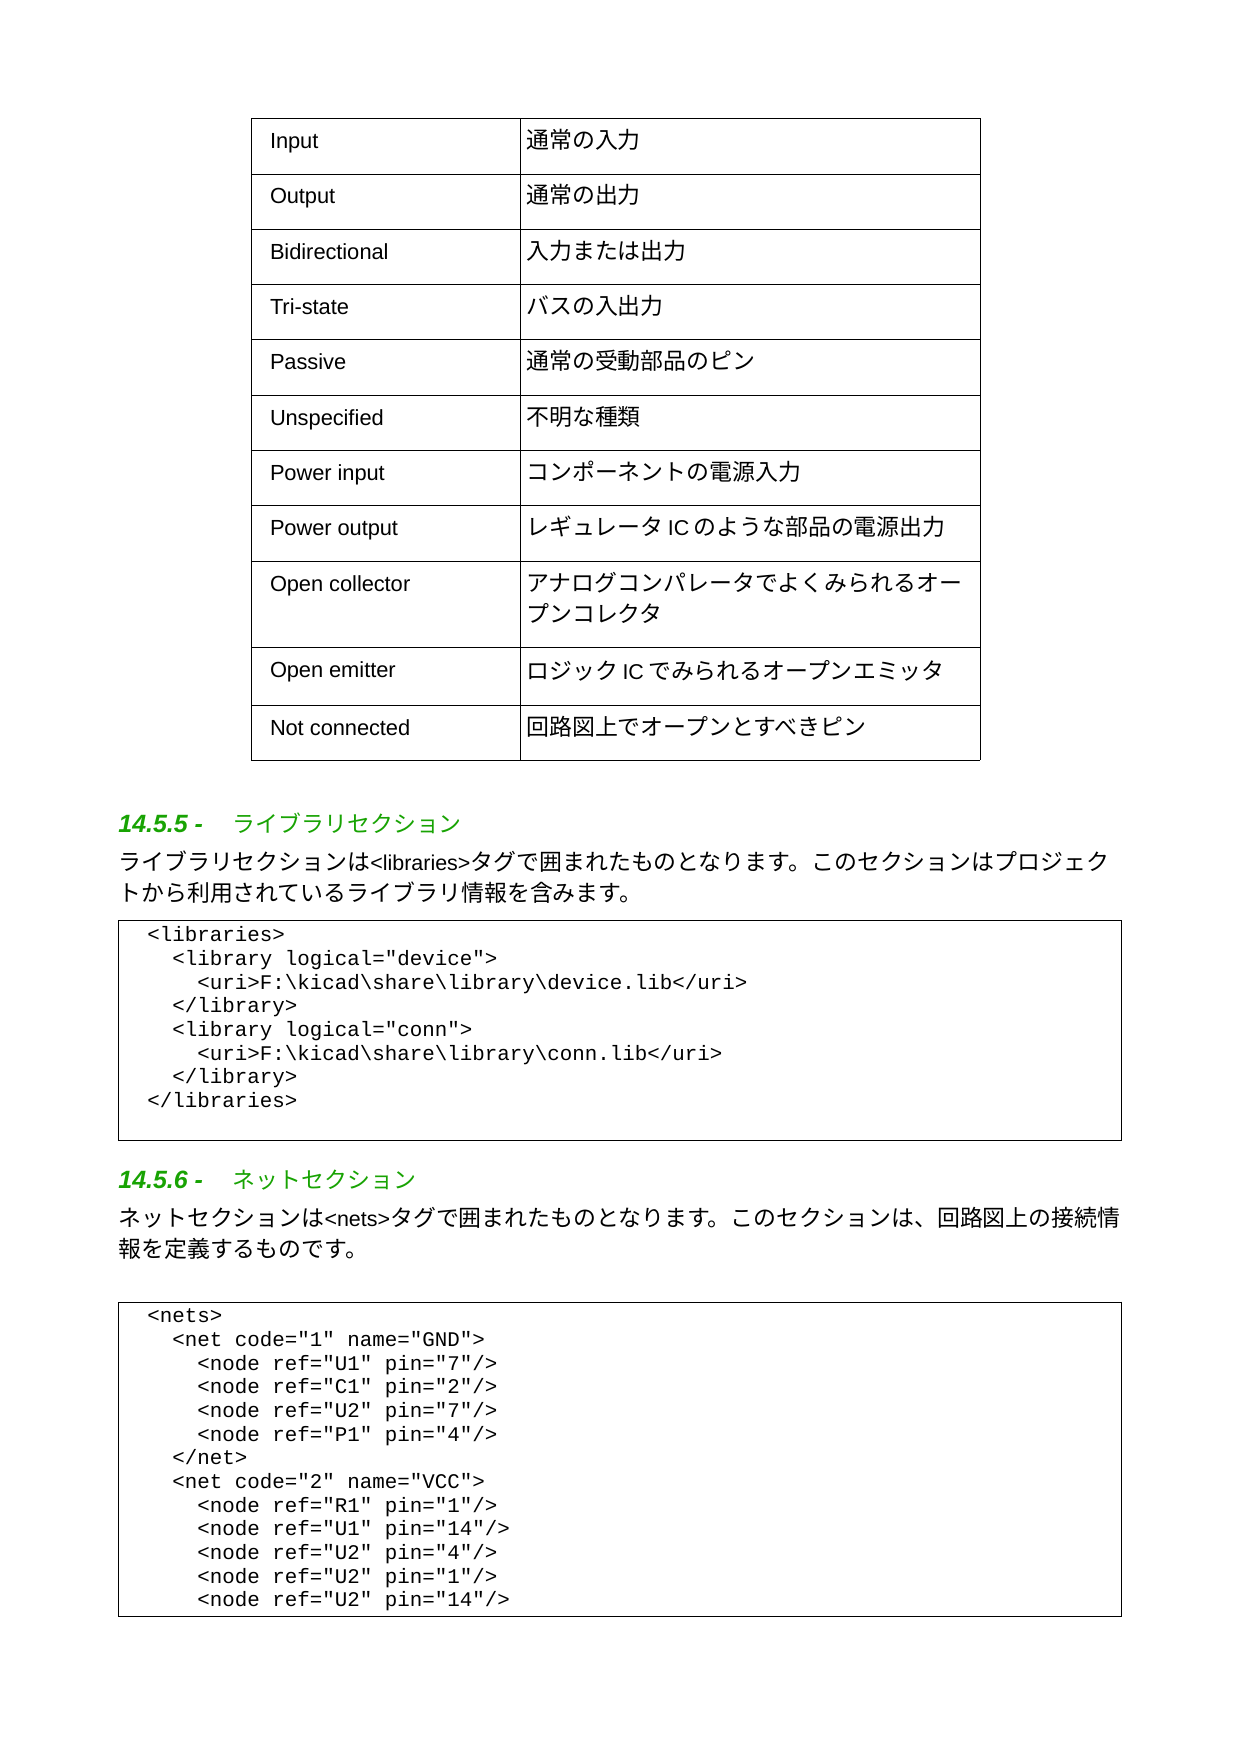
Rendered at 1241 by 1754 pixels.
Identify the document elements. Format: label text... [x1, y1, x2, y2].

text <uri>F:\kicad\share\library\device.lib</uri> [119, 968, 1121, 991]
text </net> [119, 1443, 1121, 1467]
text </library> [119, 991, 1121, 1015]
text </libraries> [119, 1086, 1121, 1113]
table_cell Output [252, 175, 520, 229]
text <node ref="P1" pin="4"/> [119, 1420, 1121, 1443]
table_cell レギュレータICのような部品の電源出力 [521, 506, 980, 561]
table_cell ロジックICでみられるオープンエミッタ [521, 648, 980, 704]
text <node ref="U1" pin="14"/> [119, 1514, 1121, 1538]
text </library> [119, 1062, 1121, 1086]
text <net code="2" name="VCC"> [119, 1467, 1121, 1491]
table_header 通常の入力 [521, 119, 980, 173]
text <libraries> [119, 921, 1121, 944]
text <node ref="U2" pin="14"/> [119, 1585, 1121, 1616]
table_cell 回路図上でオープンとすべきピン [521, 706, 980, 760]
table_cell Power input [252, 451, 520, 505]
table_cell Open emitter [252, 648, 520, 704]
table_cell アナログコンパレータでよくみられるオープンコレクタ [521, 562, 980, 647]
table_cell Not connected [252, 706, 520, 760]
text <node ref="U2" pin="7"/> [119, 1396, 1121, 1420]
table_cell 通常の受動部品のピン [521, 340, 980, 395]
text <node ref="U2" pin="4"/> [119, 1538, 1121, 1562]
text <node ref="R1" pin="1"/> [119, 1491, 1121, 1514]
table_cell 入力または出力 [521, 230, 980, 284]
table_cell Passive [252, 340, 520, 395]
text <library logical="conn"> [119, 1015, 1121, 1039]
text <node ref="U2" pin="1"/> [119, 1562, 1121, 1585]
text <node ref="U1" pin="7"/> [119, 1349, 1121, 1372]
table_cell 通常の出力 [521, 175, 980, 229]
text <nets> [119, 1303, 1121, 1325]
table_cell 不明な種類 [521, 396, 980, 450]
text ライブラリセクションは<libraries>タグで囲まれたものとなります。このセクションはプロジェクトから利用されているライブラリ情報を含みます。 [118, 845, 1122, 908]
table_header Input [252, 119, 520, 173]
text <node ref="C1" pin="2"/> [119, 1372, 1121, 1396]
table_cell Power output [252, 506, 520, 561]
table_cell Tri-state [252, 285, 520, 339]
table_cell Open collector [252, 562, 520, 647]
text <uri>F:\kicad\share\library\conn.lib</uri> [119, 1039, 1121, 1062]
subtitle ネットセクション [118, 1164, 1122, 1195]
text ネットセクションは<nets>タグで囲まれたものとなります。このセクションは、回路図上の接続情報を定義するものです。 [118, 1202, 1122, 1264]
table_cell コンポーネントの電源入力 [521, 451, 980, 505]
table_cell バスの入出力 [521, 285, 980, 339]
table_cell Unspecified [252, 396, 520, 450]
subtitle ライブラリセクション [118, 808, 1122, 839]
text <library logical="device"> [119, 944, 1121, 968]
text <net code="1" name="GND"> [119, 1325, 1121, 1349]
table_cell Bidirectional [252, 230, 520, 284]
